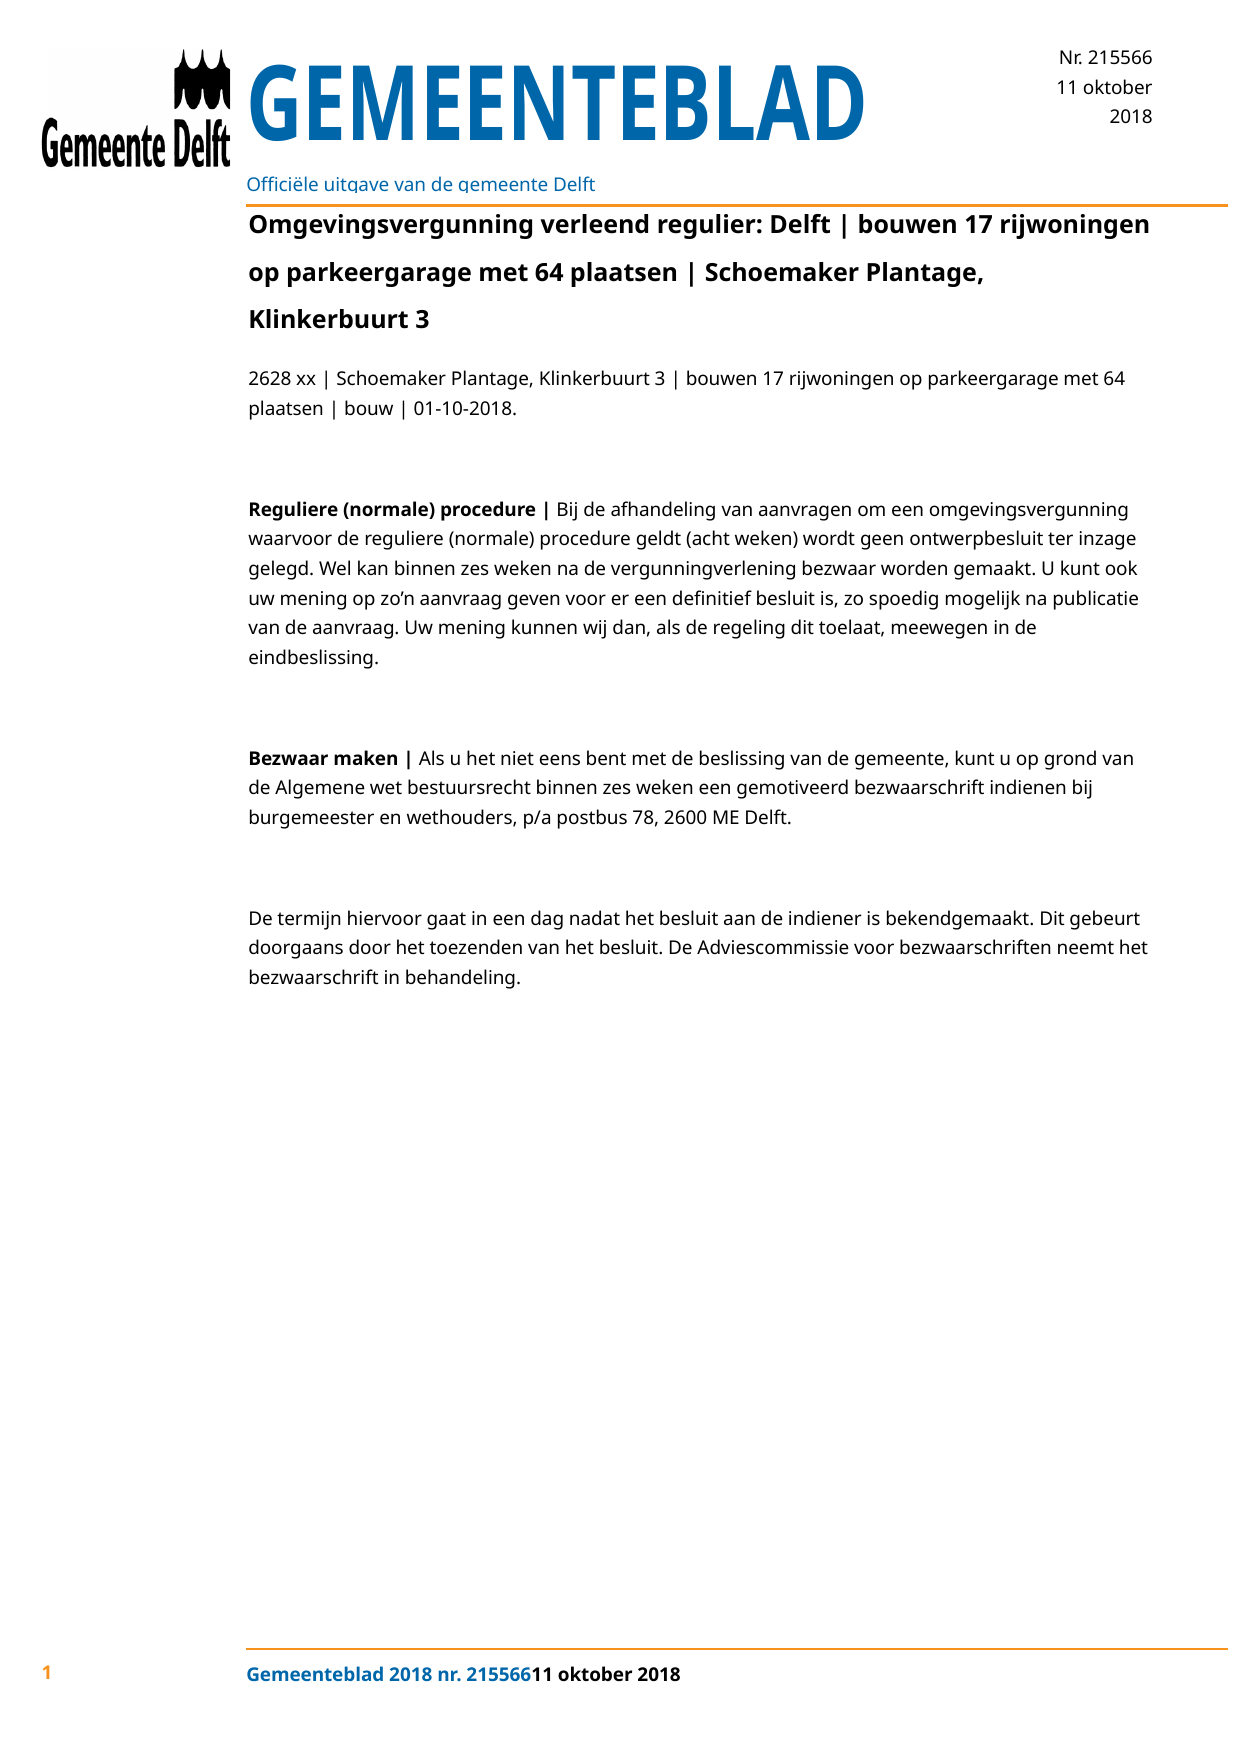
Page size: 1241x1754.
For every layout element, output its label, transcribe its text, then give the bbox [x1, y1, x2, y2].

text Omgevingsvergunning verleend regulier: Delft | bouwen 17 rijwoningen op parkeergarage met 64 plaatsen | Schoemaker Plantage, Klinkerbuurt 3 [248, 207, 1152, 336]
picture [41, 47, 231, 172]
text Bezwaar maken | Als u het niet eens bent met de beslissing van de gemeente, kunt u op grond van de Algemene wet bestuursrecht binnen zes weken een gemotiveerd bezwaarschrift indienen bij burgemeester en wethouders, p/a postbus 78, 2600 ME Delft. [248, 745, 1152, 829]
text De termijn hiervoor gaat in een dag nadat het besluit aan de indiener is bekendgemaakt. Dit gebeurt doorgaans door het toezenden van het besluit. De Adviescommissie voor bezwaarschriften neemt het bezwaarschrift in behandeling. [248, 905, 1152, 989]
text 2628 xx | Schoemaker Plantage, Klinkerbuurt 3 | bouwen 17 rijwoningen op parkeergarage met 64 plaatsen | bouw | 01-10-2018. [248, 366, 1152, 421]
text Reguliere (normale) procedure | Bij de afhandeling van aanvragen om een omgevingsvergunning waarvoor de reguliere (normale) procedure geldt (acht weken) wordt geen ontwerpbesluit ter inzage gelegd. Wel kan binnen zes weken na de vergunningverlening bezwaar worden gemaakt. U kunt ook uw mening op zo’n aanvraag geven voor er een definitief besluit is, zo spoedig mogelijk na publicatie van de aanvraag. Uw mening kunnen wij dan, als de regeling dit toelaat, meewegen in de eindbeslissing. [248, 496, 1152, 669]
